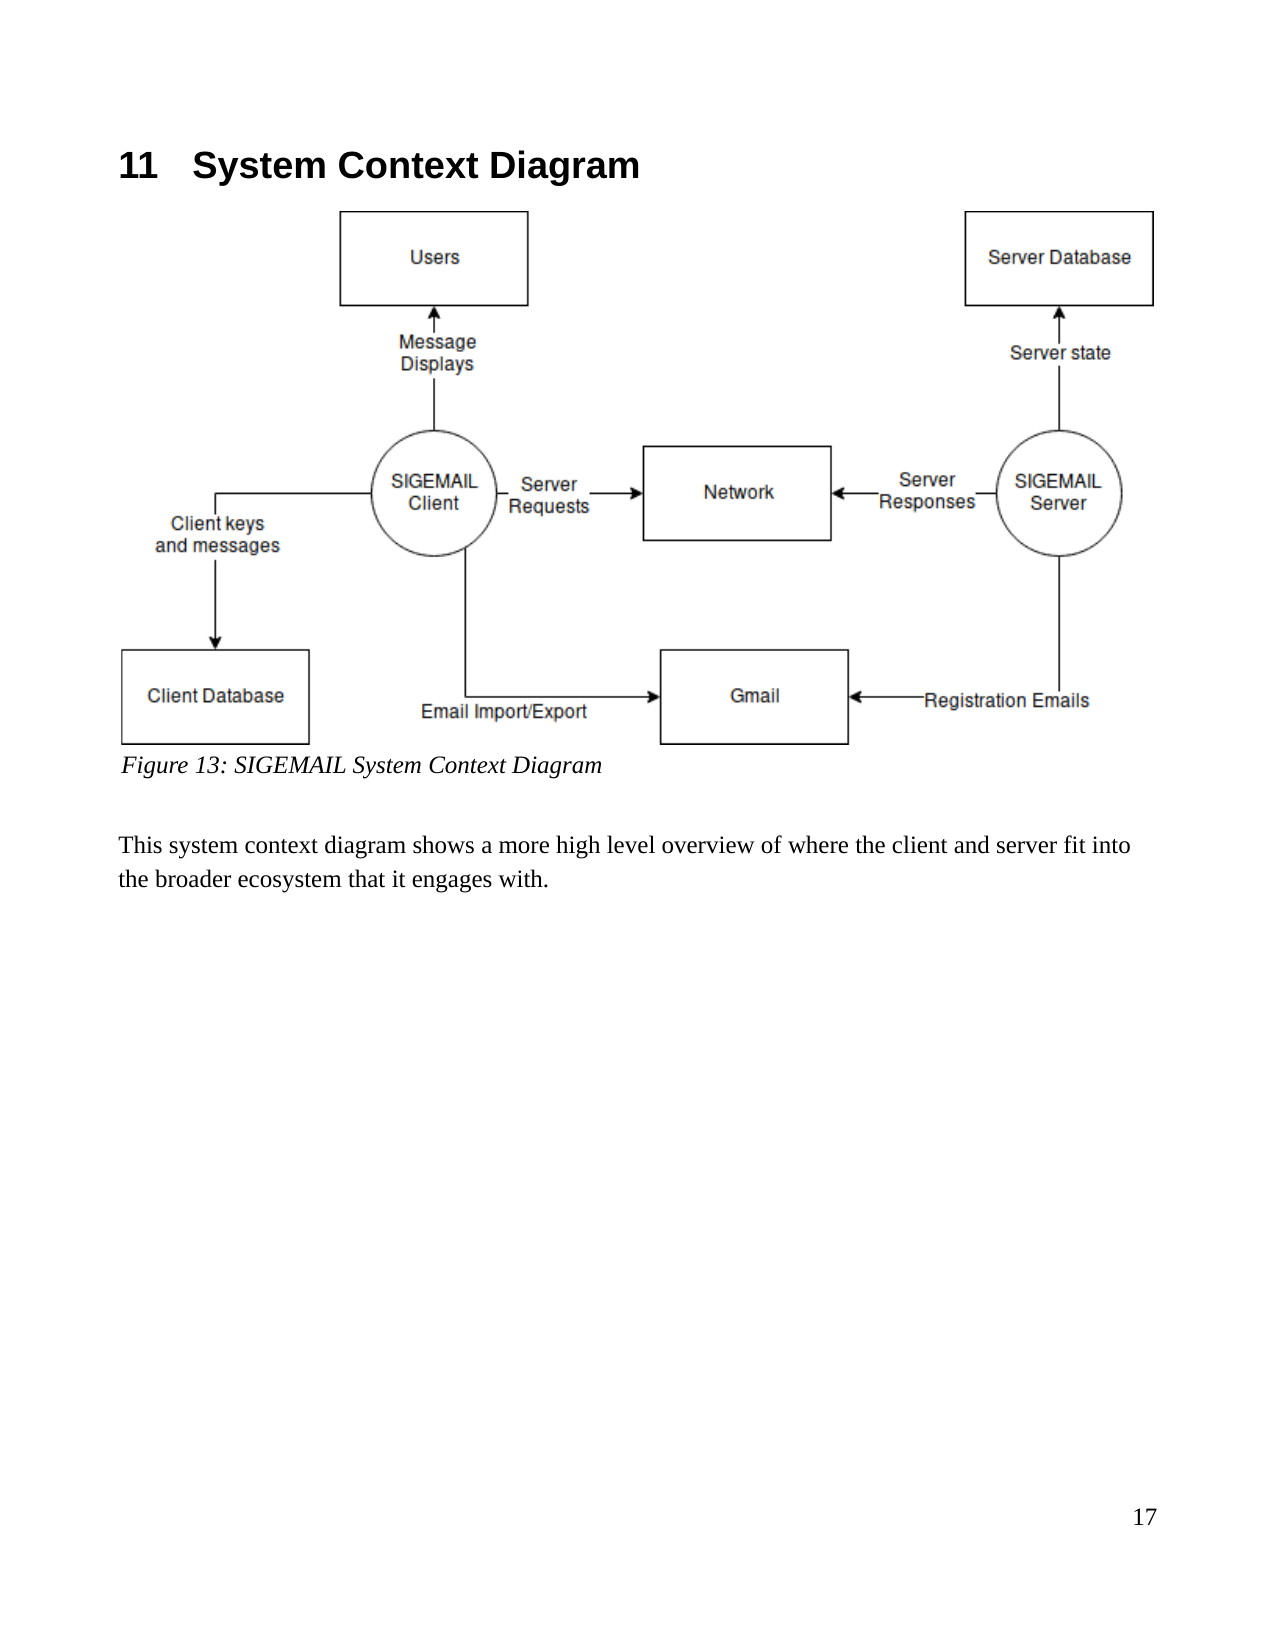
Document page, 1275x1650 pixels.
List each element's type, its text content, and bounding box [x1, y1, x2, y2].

subtitle System Context Diagram [118, 143, 1157, 187]
picture [121, 211, 1154, 745]
text Figure 13: SIGEMAIL System Context Diagram [121, 745, 1154, 779]
text This system context diagram shows a more high level overview of where the client and server fit into the broader ecosystem that it engages with. [118, 831, 1157, 892]
